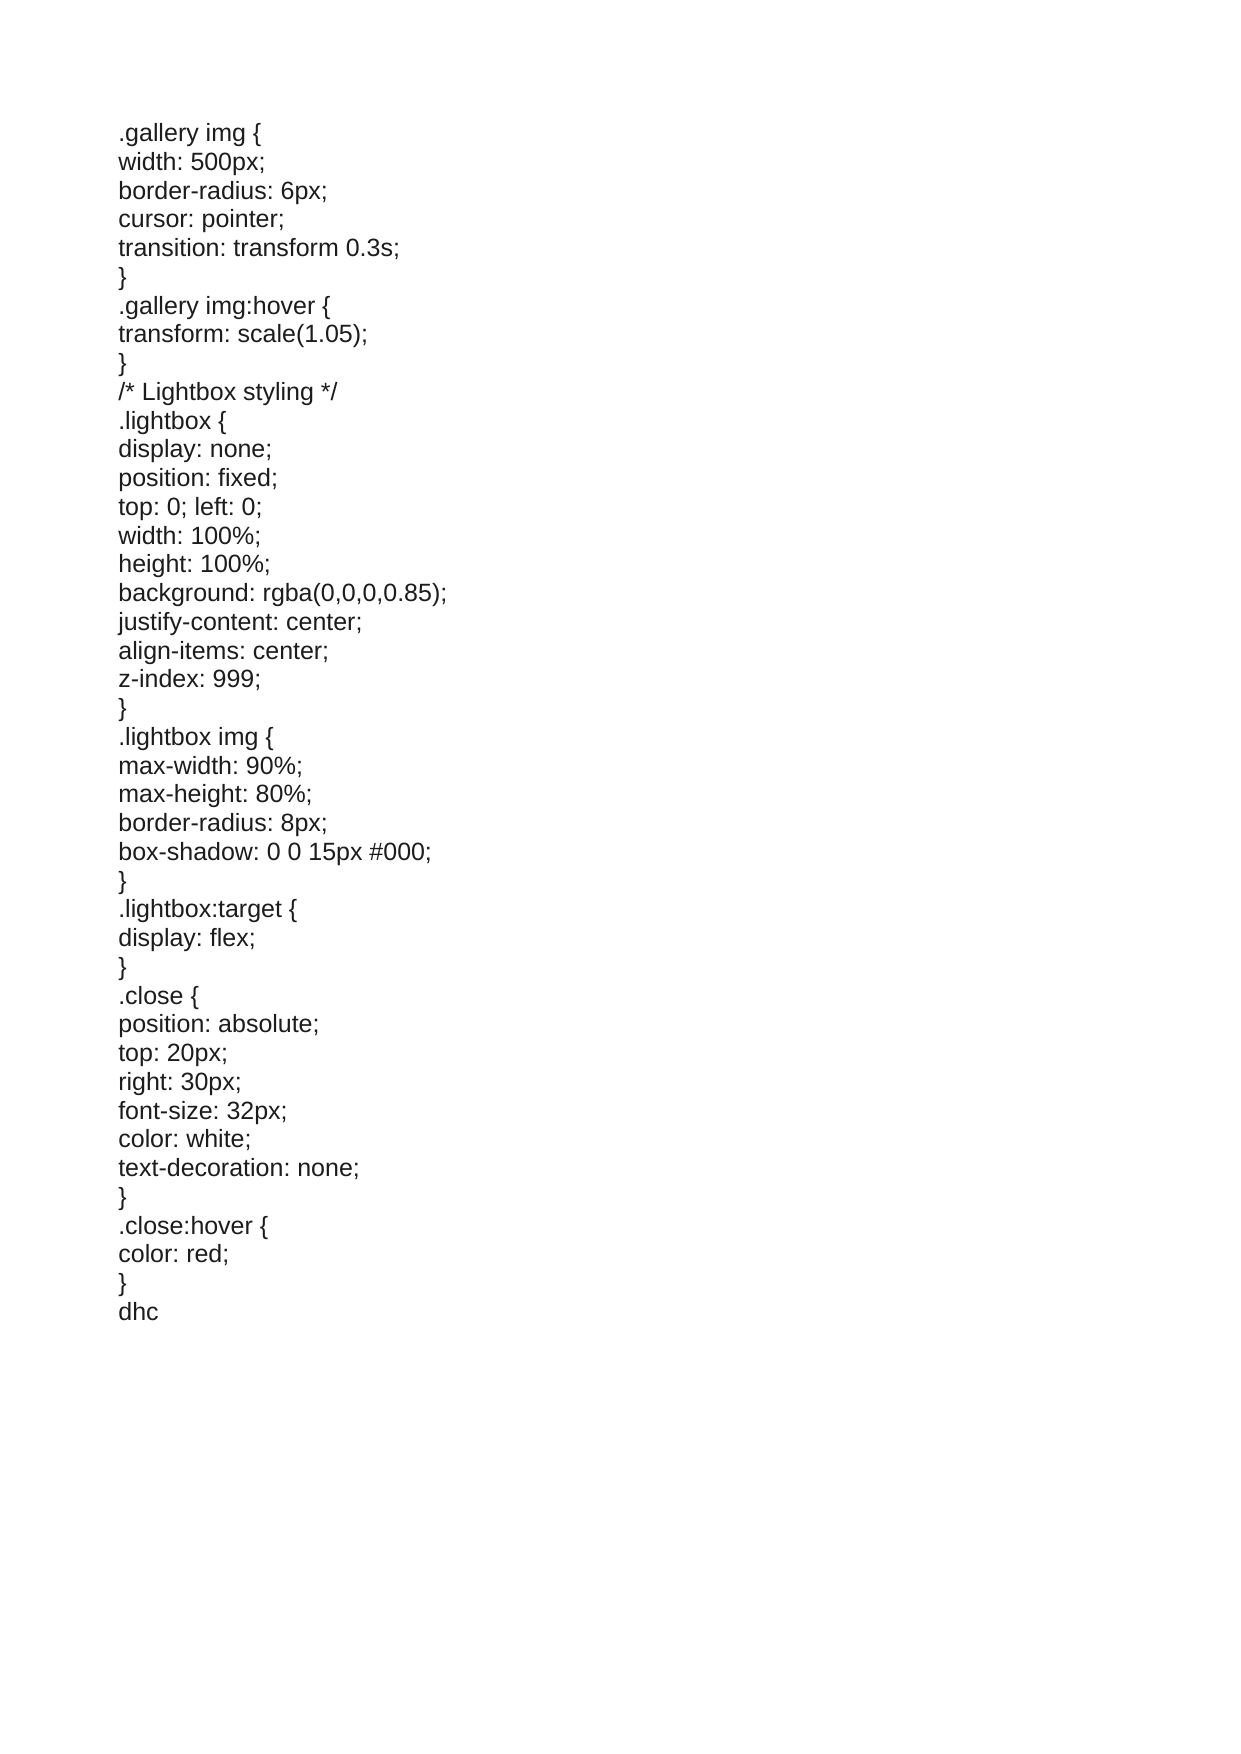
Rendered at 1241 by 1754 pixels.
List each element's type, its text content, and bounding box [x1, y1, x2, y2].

text height: 100%; [118, 549, 1122, 578]
text right: 30px; [118, 1067, 1122, 1096]
text .gallery img { [118, 118, 1122, 147]
text z-index: 999; [118, 664, 1122, 693]
text background: rgba(0,0,0,0.85); [118, 578, 1122, 607]
text max-height: 80%; [118, 779, 1122, 808]
text width: 500px; [118, 147, 1122, 176]
text width: 100%; [118, 521, 1122, 549]
text .lightbox:target { [118, 894, 1122, 923]
text color: white; [118, 1124, 1122, 1153]
text /* Lightbox styling */ [118, 377, 1122, 406]
text .lightbox img { [118, 722, 1122, 751]
text border-radius: 8px; [118, 808, 1122, 837]
text box-shadow: 0 0 15px #000; [118, 837, 1122, 866]
text } [118, 1182, 1122, 1211]
text text-decoration: none; [118, 1153, 1122, 1182]
text .gallery img:hover { [118, 291, 1122, 319]
text } [118, 262, 1122, 291]
text transform: scale(1.05); [118, 319, 1122, 348]
text font-size: 32px; [118, 1096, 1122, 1124]
text justify-content: center; [118, 607, 1122, 636]
text display: none; [118, 434, 1122, 463]
text } [118, 1268, 1122, 1297]
text transition: transform 0.3s; [118, 233, 1122, 262]
text } [118, 348, 1122, 377]
text top: 20px; [118, 1038, 1122, 1067]
text align-items: center; [118, 636, 1122, 664]
text } [118, 952, 1122, 981]
text dhc [118, 1297, 1122, 1326]
text color: red; [118, 1239, 1122, 1268]
text .close { [118, 981, 1122, 1009]
text display: flex; [118, 923, 1122, 952]
text max-width: 90%; [118, 751, 1122, 779]
text top: 0; left: 0; [118, 492, 1122, 521]
text } [118, 693, 1122, 722]
text .lightbox { [118, 406, 1122, 434]
text position: absolute; [118, 1009, 1122, 1038]
text } [118, 866, 1122, 894]
text position: fixed; [118, 463, 1122, 492]
text cursor: pointer; [118, 204, 1122, 233]
text .close:hover { [118, 1211, 1122, 1239]
text border-radius: 6px; [118, 176, 1122, 204]
